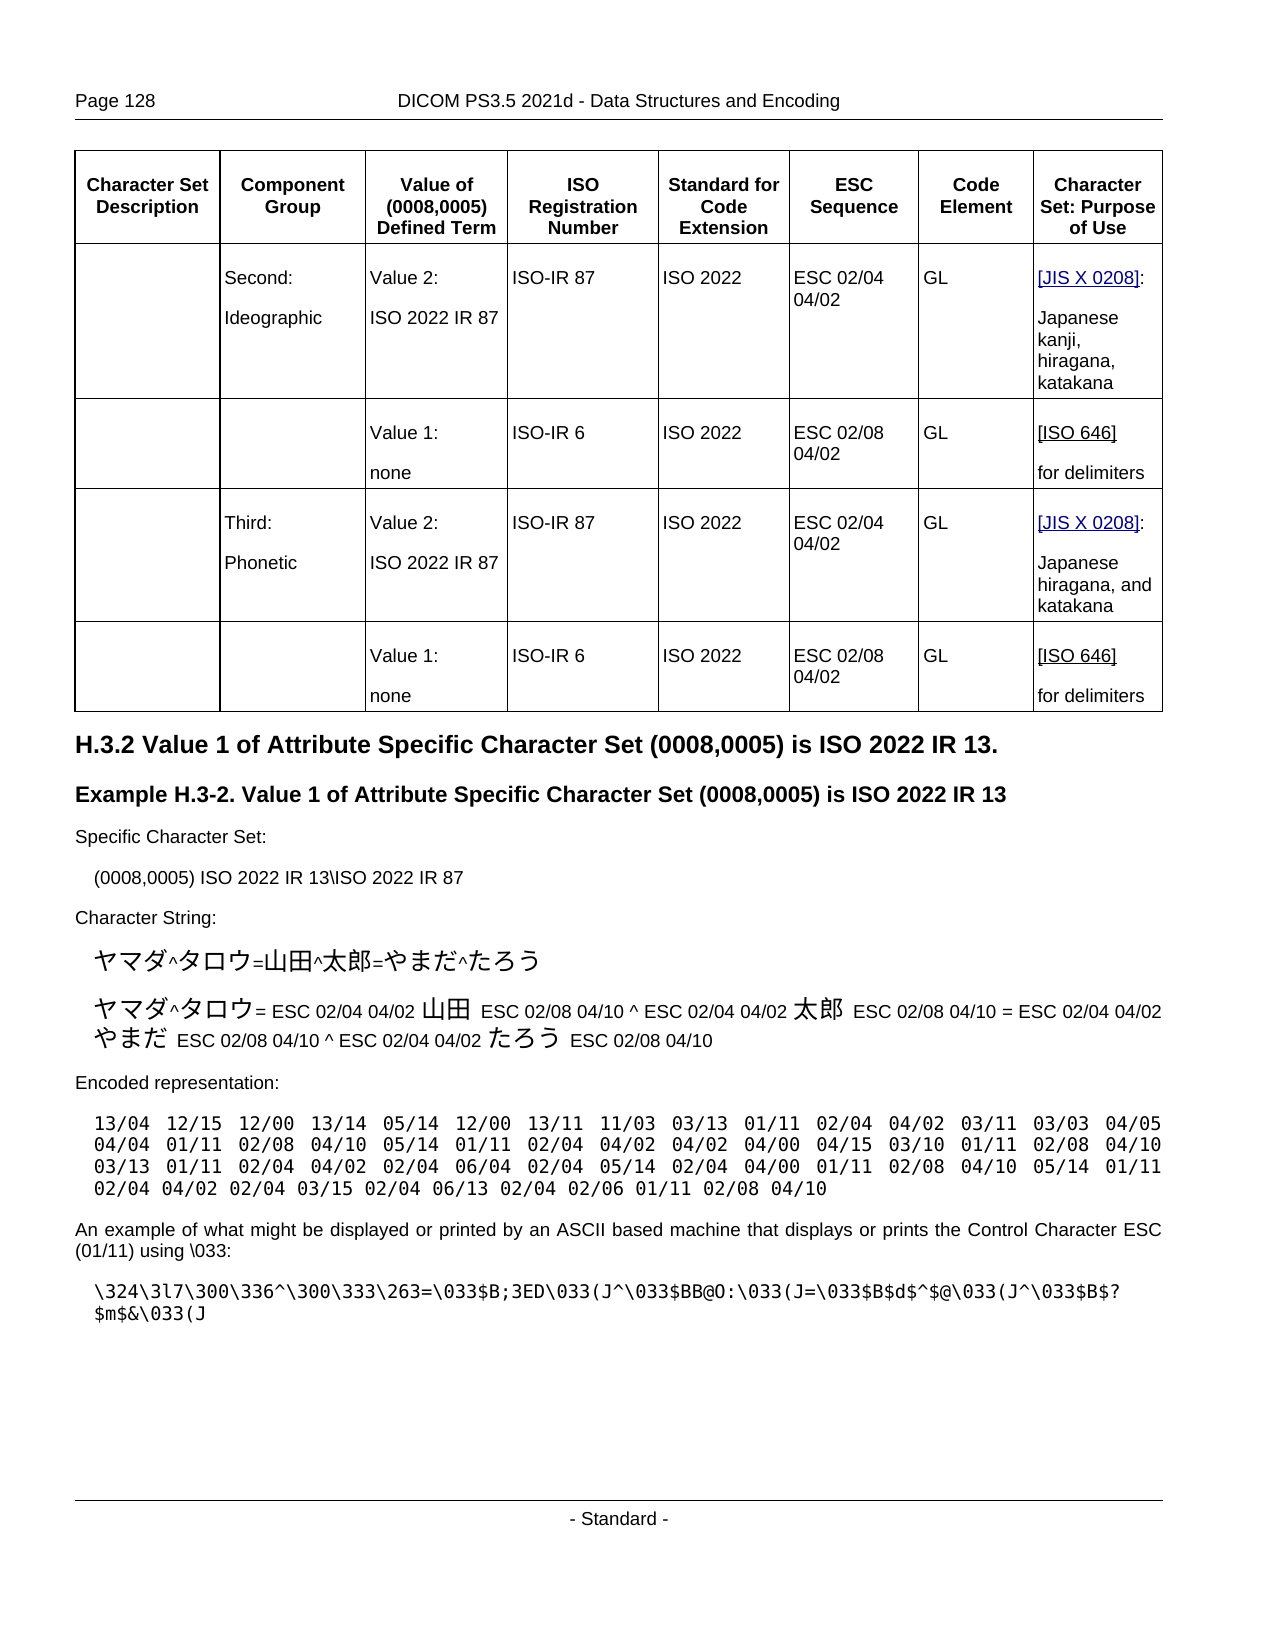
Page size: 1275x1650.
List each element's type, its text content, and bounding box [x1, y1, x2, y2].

table_cell [76, 622, 219, 711]
text 13/04 12/15 12/00 13/14 05/14 12/00 13/11 11/03 03/13 01/11 02/04 04/02 03/11 03/03 04/05 04/04 01/11 02/08 04/10 05/14 01/11 02/04 04/02 04/02 04/00 04/15 03/10 01/11 02/08 04/10 03/13 01/11 02/04 04/02 02/04 06/04 02/04 05/14 02/04 04/00 01/11 02/08 04/10 05/14 01/11 02/04 04/02 02/04 03/15 02/04 06/13 02/04 02/06 01/11 02/08 04/10 [94, 1112, 1162, 1200]
table_cell GL [919, 244, 1033, 397]
table_cell ESC 02/08 04/02 [790, 622, 918, 711]
table_cell ISO-IR 87 [508, 244, 658, 397]
text Example H.3-2. Value 1 of Attribute Specific Character Set (0008,0005) is ISO 2022 IR 13 [75, 782, 1162, 807]
table_header Character Set: Purpose of Use [1034, 151, 1162, 243]
table_cell ISO-IR 6 [508, 399, 658, 487]
table_cell ESC 02/04 04/02 [790, 489, 918, 621]
table_cell [76, 399, 219, 487]
table_cell [JIS X 0208]: Japanese hiragana, and katakana [1034, 489, 1162, 621]
table_cell [221, 399, 365, 487]
table_cell [ISO 646] for delimiters [1034, 399, 1162, 487]
table_header Value of (0008,0005) Defined Term [366, 151, 507, 243]
text Encoded representation: [75, 1072, 1162, 1094]
text Specific Character Set: [75, 826, 1162, 848]
table_cell GL [919, 622, 1033, 711]
table_cell ISO-IR 6 [508, 622, 658, 711]
table_cell [ISO 646] for delimiters [1034, 622, 1162, 711]
text ヤマダ^タロウ=山田^太郎=やまだ^たろう [94, 947, 1162, 976]
table_cell [221, 622, 365, 711]
table_cell Value 2: ISO 2022 IR 87 [366, 244, 507, 397]
table_cell [JIS X 0208]: Japanese kanji, hiragana, katakana [1034, 244, 1162, 397]
table_cell GL [919, 399, 1033, 487]
text An example of what might be displayed or printed by an ASCII based machine that displays or prints the Control Character ESC (01/11) using \033: [75, 1219, 1162, 1262]
table_cell Third: Phonetic [221, 489, 365, 621]
table_cell [76, 244, 219, 397]
text H.3.2 Value 1 of Attribute Specific Character Set (0008,0005) is ISO 2022 IR 13. [75, 730, 1162, 759]
table_cell ISO 2022 [659, 489, 789, 621]
table_header Component Group [221, 151, 365, 243]
table_cell Value 1: none [366, 399, 507, 487]
table_cell Value 1: none [366, 622, 507, 711]
table_cell Second: Ideographic [221, 244, 365, 397]
text ヤマダ^タロウ= ESC 02/04 04/02 山田 ESC 02/08 04/10 ^ ESC 02/04 04/02 太郎 ESC 02/08 04/10 = ESC 02/04 04/02 やまだ ESC 02/08 04/10 ^ ESC 02/04 04/02 たろう ESC 02/08 04/10 [94, 995, 1162, 1053]
table_header Standard for Code Extension [659, 151, 789, 243]
table_header Code Element [919, 151, 1033, 243]
table_header Character Set Description [76, 151, 219, 243]
table_cell ISO-IR 87 [508, 489, 658, 621]
table_cell ESC 02/08 04/02 [790, 399, 918, 487]
table_cell ISO 2022 [659, 622, 789, 711]
table_cell ESC 02/04 04/02 [790, 244, 918, 397]
table_cell ISO 2022 [659, 399, 789, 487]
text (0008,0005) ISO 2022 IR 13\ISO 2022 IR 87 [94, 867, 1162, 888]
text Character String: [75, 907, 1162, 928]
table_header ESC Sequence [790, 151, 918, 243]
table_cell ISO 2022 [659, 244, 789, 397]
table_cell GL [919, 489, 1033, 621]
table_cell [76, 489, 219, 621]
text \324\3l7\300\336^\300\333\263=\033$B;3ED\033(J^\033$BB@O:\033(J=\033$B$d$^$@\033(J^\033$B$?$m$&\033(J [94, 1281, 1162, 1324]
table_header ISO Registration Number [508, 151, 658, 243]
table_cell Value 2: ISO 2022 IR 87 [366, 489, 507, 621]
